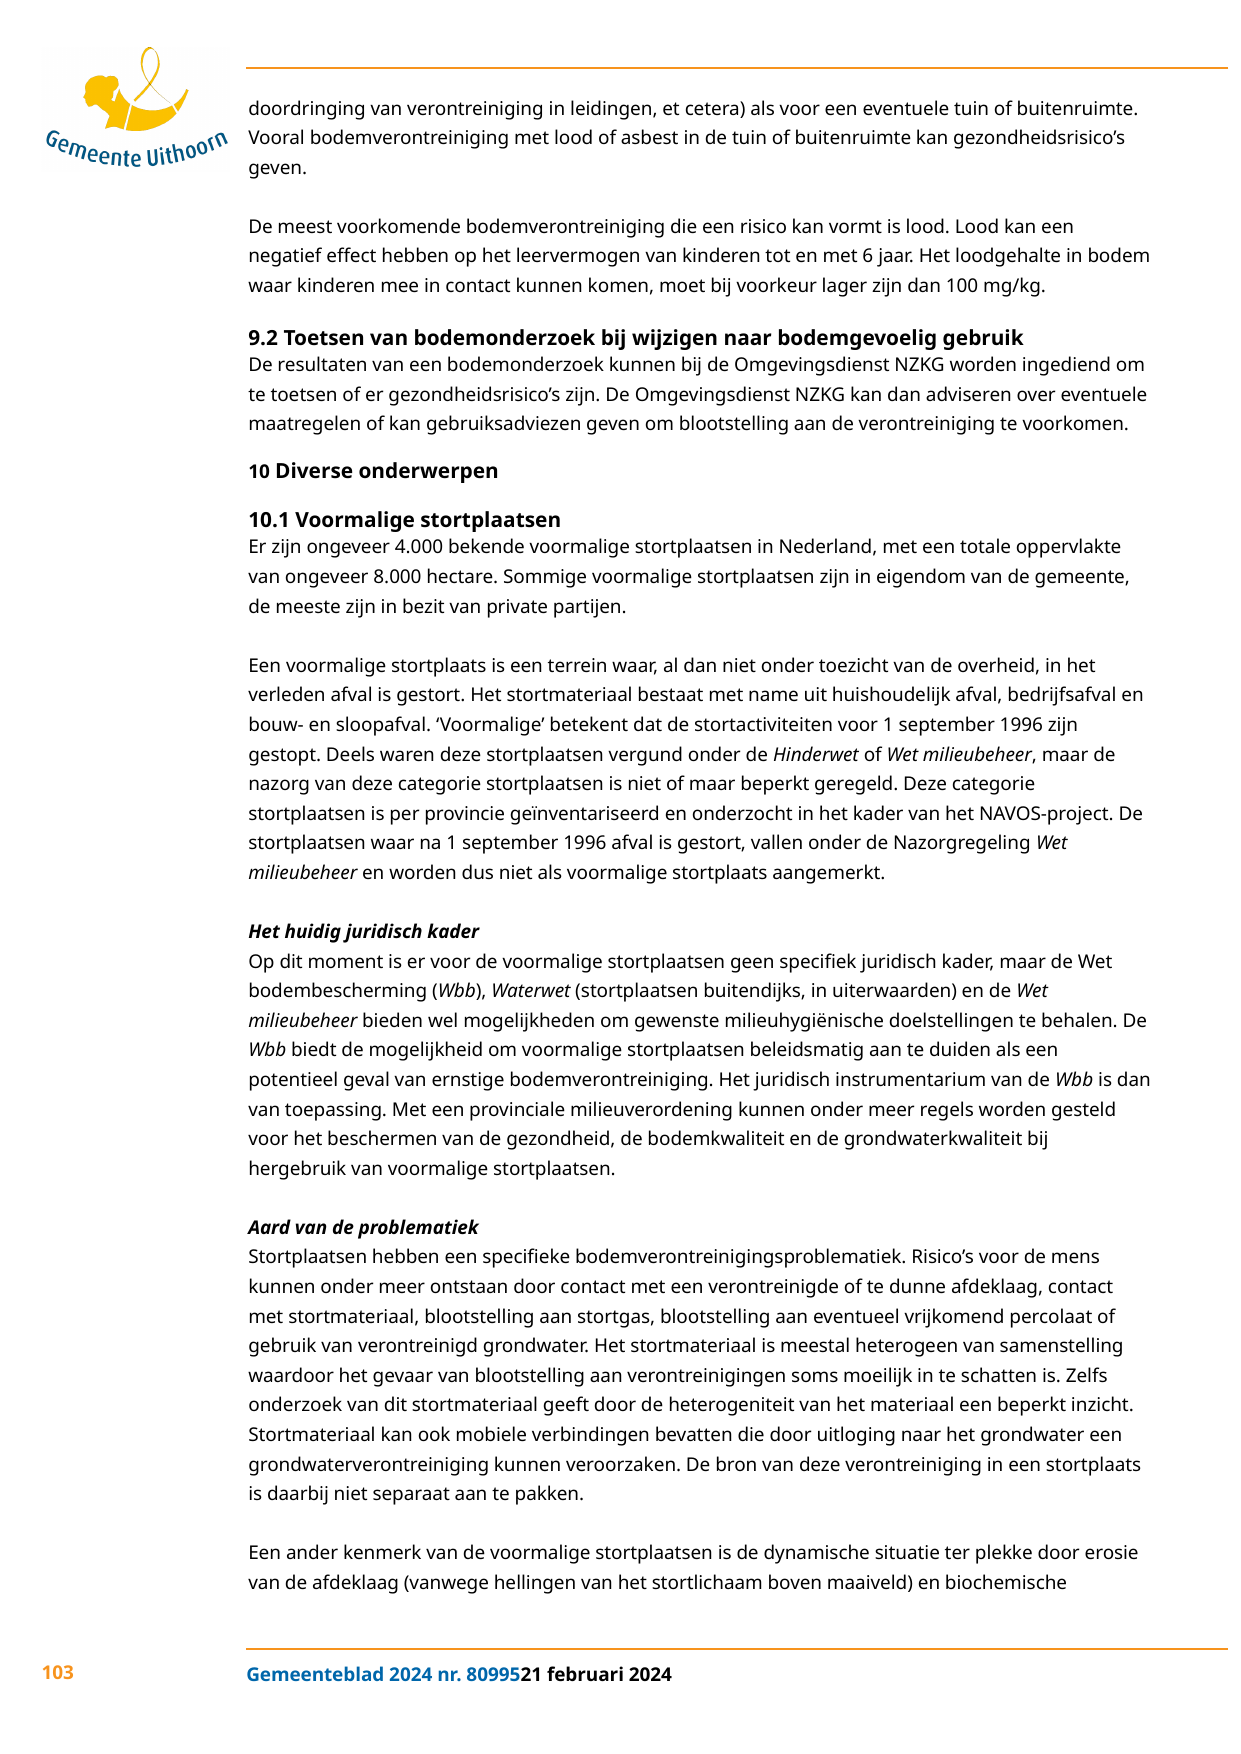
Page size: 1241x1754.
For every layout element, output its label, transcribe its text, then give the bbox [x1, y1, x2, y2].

text Vooral bodemverontreiniging met lood of asbest in de tuin of buitenruimte kan gezondheidsrisico’s geven. [248, 124, 1152, 180]
text 10 Diverse onderwerpen [248, 456, 1152, 484]
text Een voormalige stortplaats is een terrein waar, al dan niet onder toezicht van de overheid, in het verleden afval is gestort. Het stortmateriaal bestaat met name uit huishoudelijk afval, bedrijfsafval en bouw- en sloopafval. ‘Voormalige’ betekent dat de stortactiviteiten voor 1 september 1996 zijn gestopt. Deels waren deze stortplaatsen vergund onder de Hinderwet of Wet milieubeheer, maar de nazorg van deze categorie stortplaatsen is niet of maar beperkt geregeld. Deze categorie stortplaatsen is per provincie geïnventariseerd en onderzocht in het kader van het NAVOS-project. De stortplaatsen waar na 1 september 1996 afval is gestort, vallen onder de Nazorgregeling Wet milieubeheer en worden dus niet als voormalige stortplaats aangemerkt. [248, 652, 1152, 885]
text Stortplaatsen hebben een specifieke bodemverontreinigingsproblematiek. Risico’s voor de mens kunnen onder meer ontstaan door contact met een verontreinigde of te dunne afdeklaag, contact met stortmateriaal, blootstelling aan stortgas, blootstelling aan eventueel vrijkomend percolaat of gebruik van verontreinigd grondwater. Het stortmateriaal is meestal heterogeen van samenstelling waardoor het gevaar van blootstelling aan verontreinigingen soms moeilijk in te schatten is. Zelfs onderzoek van dit stortmateriaal geeft door de heterogeniteit van het materiaal een beperkt inzicht. Stortmateriaal kan ook mobiele verbindingen bevatten die door uitloging naar het grondwater een grondwaterverontreiniging kunnen veroorzaken. De bron van deze verontreiniging in een stortplaats is daarbij niet separaat aan te pakken. [248, 1244, 1152, 1506]
text 9.2 Toetsen van bodemonderzoek bij wijzigen naar bodemgevoelig gebruik [248, 323, 1152, 351]
text doordringing van verontreiniging in leidingen, et cetera) als voor een eventuele tuin of buitenruimte. [248, 95, 1152, 121]
text De resultaten van een bodemonderzoek kunnen bij de Omgevingsdienst NZKG worden ingediend om te toetsen of er gezondheidsrisico’s zijn. De Omgevingsdienst NZKG kan dan adviseren over eventuele maatregelen of kan gebruiksadviezen geven om blootstelling aan de verontreiniging te voorkomen. [248, 351, 1152, 436]
text Een ander kenmerk van de voormalige stortplaatsen is de dynamische situatie ter plekke door erosie van de afdeklaag (vanwege hellingen van het stortlichaam boven maaiveld) en biochemische [248, 1539, 1152, 1595]
picture [41, 47, 231, 172]
text Op dit moment is er voor de voormalige stortplaatsen geen specifiek juridisch kader, maar de Wet bodembescherming (Wbb), Waterwet (stortplaatsen buitendijks, in uiterwaarden) en de Wet milieubeheer bieden wel mogelijkheden om gewenste milieuhygiënische doelstellingen te behalen. De Wbb biedt de mogelijkheid om voormalige stortplaatsen beleidsmatig aan te duiden als een potentieel geval van ernstige bodemverontreiniging. Het juridisch instrumentarium van de Wbb is dan van toepassing. Met een provinciale milieuverordening kunnen onder meer regels worden gesteld voor het beschermen van de gezondheid, de bodemkwaliteit en de grondwaterkwaliteit bij hergebruik van voormalige stortplaatsen. [248, 948, 1152, 1181]
text Aard van de problematiek [248, 1214, 1152, 1240]
text Er zijn ongeveer 4.000 bekende voormalige stortplaatsen in Nederland, met een totale oppervlakte van ongeveer 8.000 hectare. Sommige voormalige stortplaatsen zijn in eigendom van de gemeente, de meeste zijn in bezit van private partijen. [248, 534, 1152, 618]
text 10.1 Voormalige stortplaatsen [248, 505, 1152, 534]
text Het huidig juridisch kader [248, 918, 1152, 944]
text De meest voorkomende bodemverontreiniging die een risico kan vormt is lood. Lood kan een negatief effect hebben op het leervermogen van kinderen tot en met 6 jaar. Het loodgehalte in bodem waar kinderen mee in contact kunnen komen, moet bij voorkeur lager zijn dan 100 mg/kg. [248, 213, 1152, 298]
